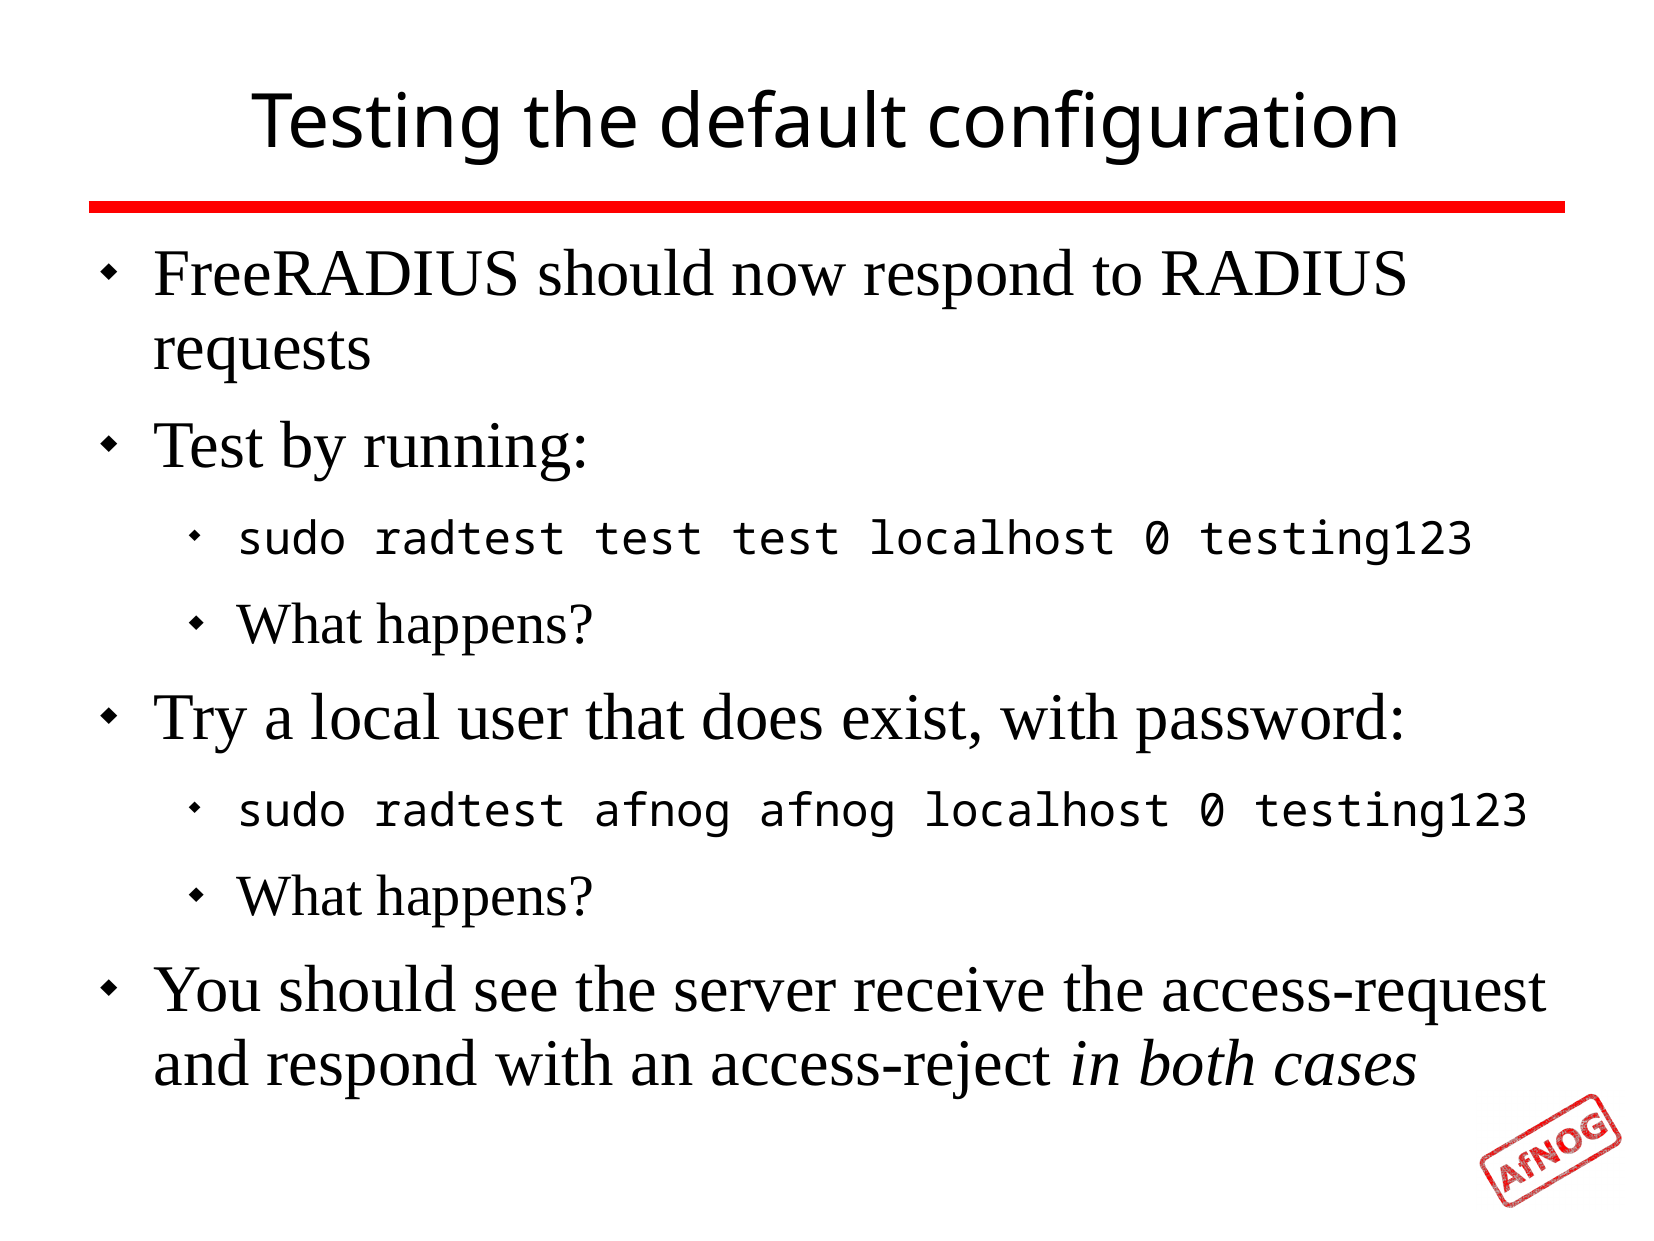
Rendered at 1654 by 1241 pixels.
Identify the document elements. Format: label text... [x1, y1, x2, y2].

picture [1476, 1090, 1625, 1211]
title Testing the default configuration [82, 29, 1571, 207]
list FreeRADIUS should now respond to RADIUS requests Test by running: sudo radtest test test localhost 0 testing123 What happens? Try a local user that does exist, with password: sudo radtest afnog afnog localhost 0 testing123 What happens? You should see the server receive the access-request and respond with an access-reject in both cases [82, 236, 1571, 1152]
